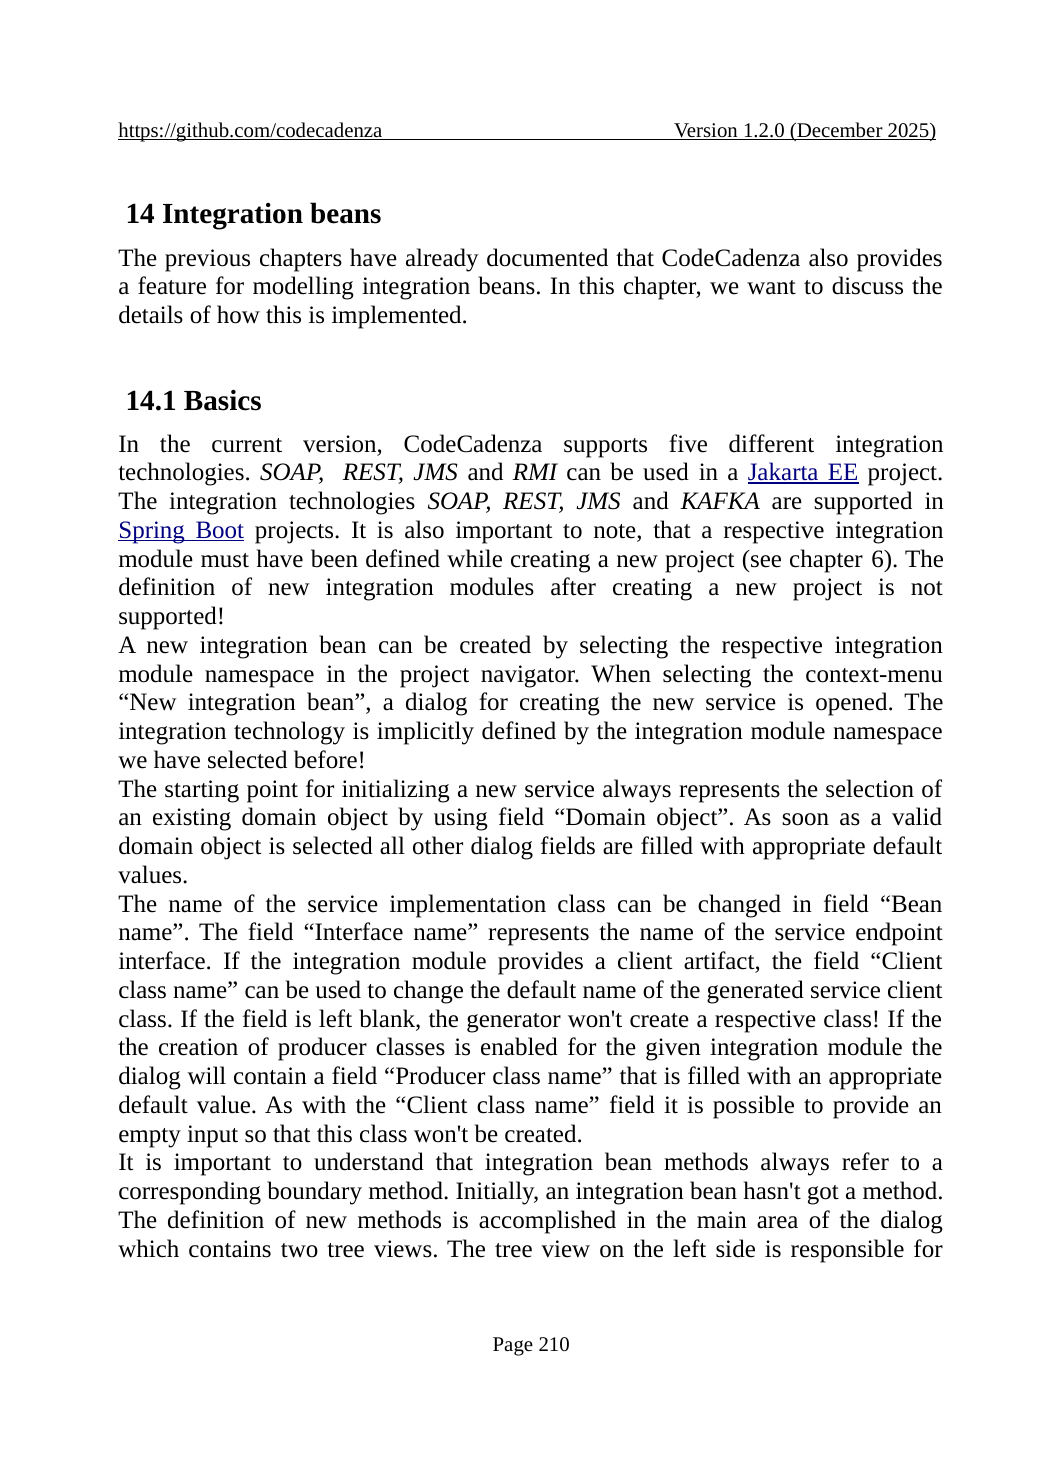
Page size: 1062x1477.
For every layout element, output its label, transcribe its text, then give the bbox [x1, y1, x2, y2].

text The previous chapters have already documented that CodeCadenza also provides a feature for modelling integration beans. In this chapter, we want to discuss the details of how this is implemented. [118, 243, 944, 329]
text A new integration bean can be created by selecting the respective integration module namespace in the project navigator. When selecting the context-menu “New integration bean”, a dialog for creating the new service is opened. The integration technology is implicitly defined by the integration module namespace we have selected before! [118, 630, 944, 774]
subtitle Integration beans [118, 197, 944, 230]
text The name of the service implementation class can be changed in field “Bean name”. The field “Interface name” represents the name of the service endpoint interface. If the integration module provides a client artifact, the field “Client class name” can be used to change the default name of the generated service client class. If the field is left blank, the generator won't create a respective class! If the the creation of producer classes is enabled for the given integration module the dialog will contain a field “Producer class name” that is filled with an appropriate default value. As with the “Client class name” field it is possible to provide an empty input so that this class won't be created. [118, 889, 944, 1147]
text In the current version, CodeCadenza supports five different integration technologies. SOAP, REST, JMS and RMI can be used in a Jakarta EE project. The integration technologies SOAP, REST, JMS and KAFKA are supported in Spring Boot projects. It is also important to note, that a respective integration module must have been defined while creating a new project (see chapter 6). The definition of new integration modules after creating a new project is not supported! [118, 429, 944, 630]
text It is important to understand that integration bean methods always refer to a corresponding boundary method. Initially, an integration bean hasn't got a method. The definition of new methods is accomplished in the main area of the dialog which contains two tree views. The tree view on the left side is responsible for [118, 1147, 944, 1262]
subtitle Basics [118, 383, 944, 416]
text The starting point for initializing a new service always represents the selection of an existing domain object by using field “Domain object”. As soon as a valid domain object is selected all other dialog fields are filled with appropriate default values. [118, 774, 944, 889]
